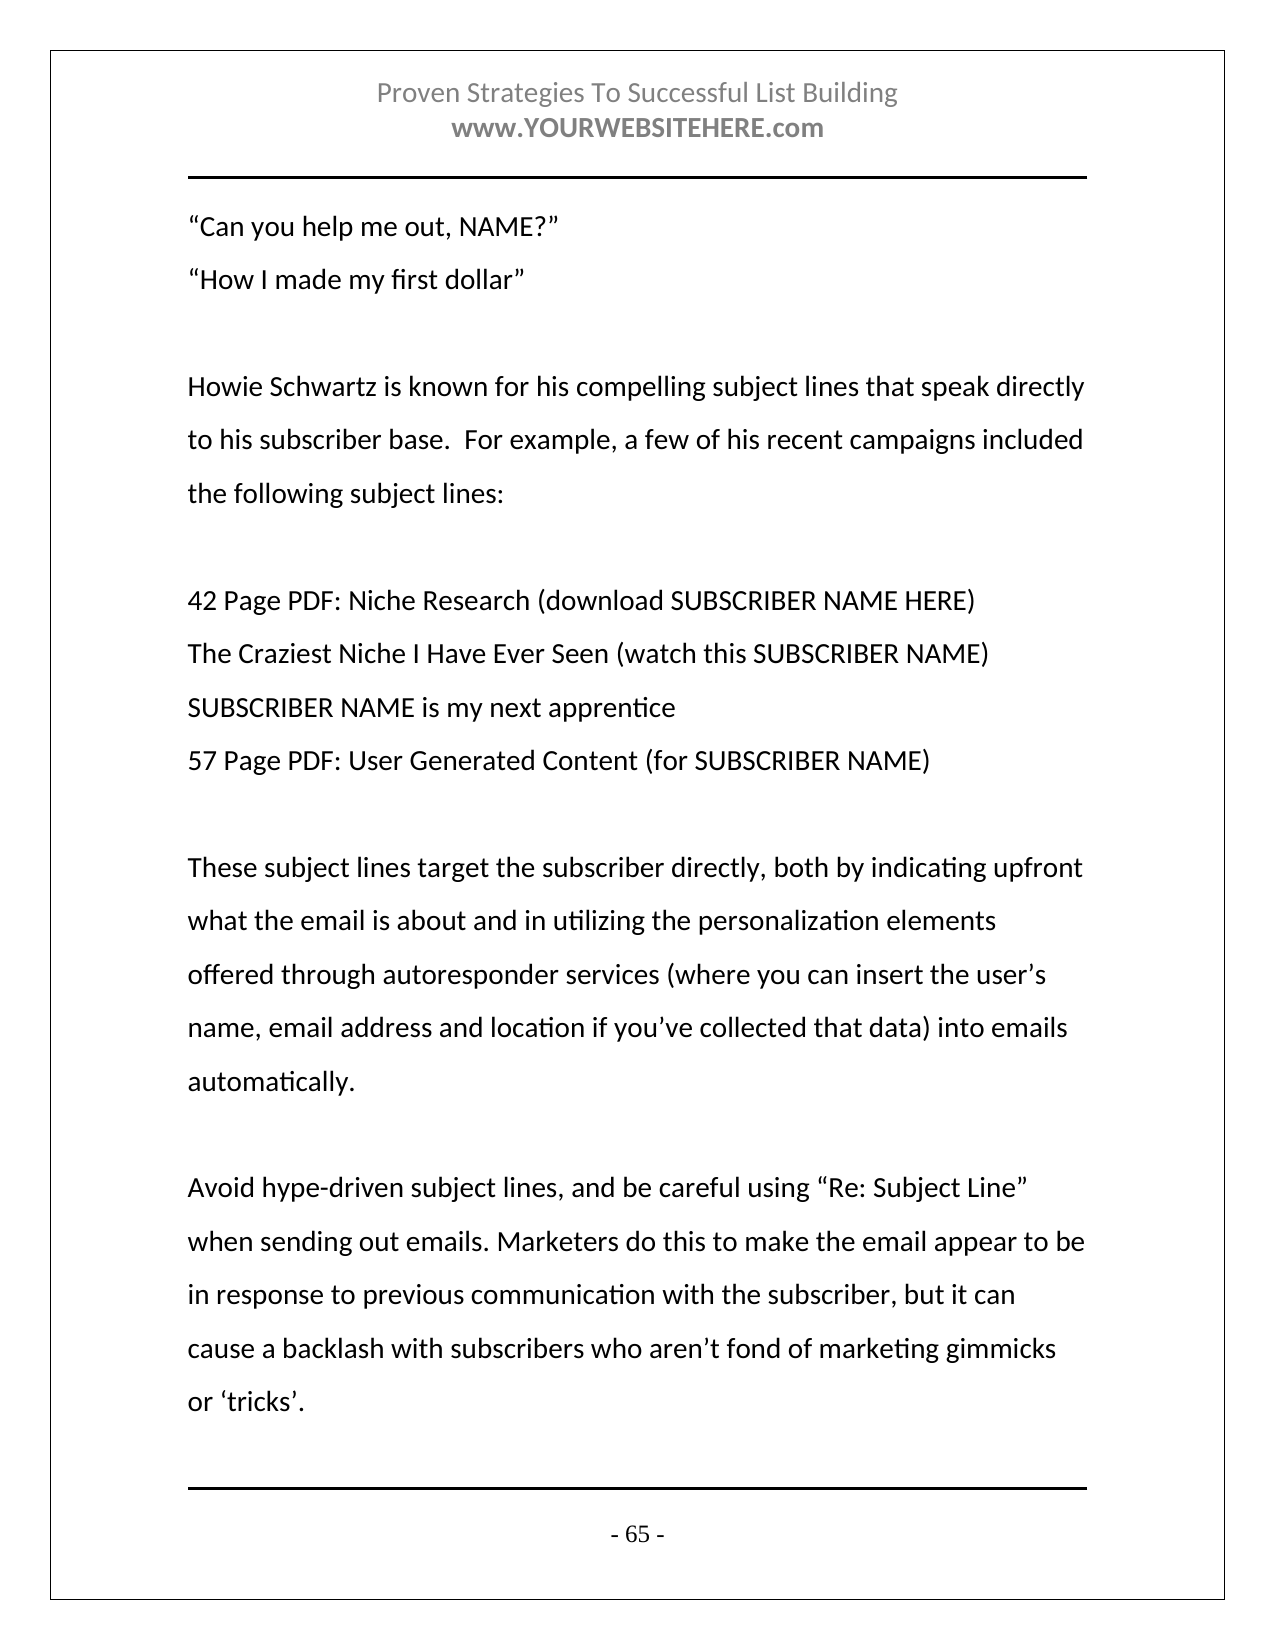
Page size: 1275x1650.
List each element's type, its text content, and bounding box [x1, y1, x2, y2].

text Howie Schwartz is known for his compelling subject lines that speak directly to his subscriber base. For example, a few of his recent campaigns included the following subject lines: 42 Page PDF: Niche Research (download SUBSCRIBER NAME HERE) The Craziest Niche I Have Ever Seen (watch this SUBSCRIBER NAME) SUBSCRIBER NAME is my next apprentice [187, 314, 1087, 724]
text Avoid hype-driven subject lines, and be careful using “Re: Subject Line” when sending out emails. Marketers do this to make the email appear to be in response to previous communication with the subscriber, but it can cause a backlash with subscribers who aren’t fond of marketing gimmicks or ‘tricks’. [187, 1169, 1087, 1419]
text “Can you help me out, NAME?” “How I made my first dollar” [187, 208, 1087, 297]
text 57 Page PDF: User Generated Content (for SUBSCRIBER NAME) These subject lines target the subscriber directly, both by indicating upfront what the email is about and in utilizing the personalization elements offered through autoresponder services (where you can insert the user’s name, email address and location if you’ve collected that data) into emails automatically. [187, 742, 1087, 1098]
